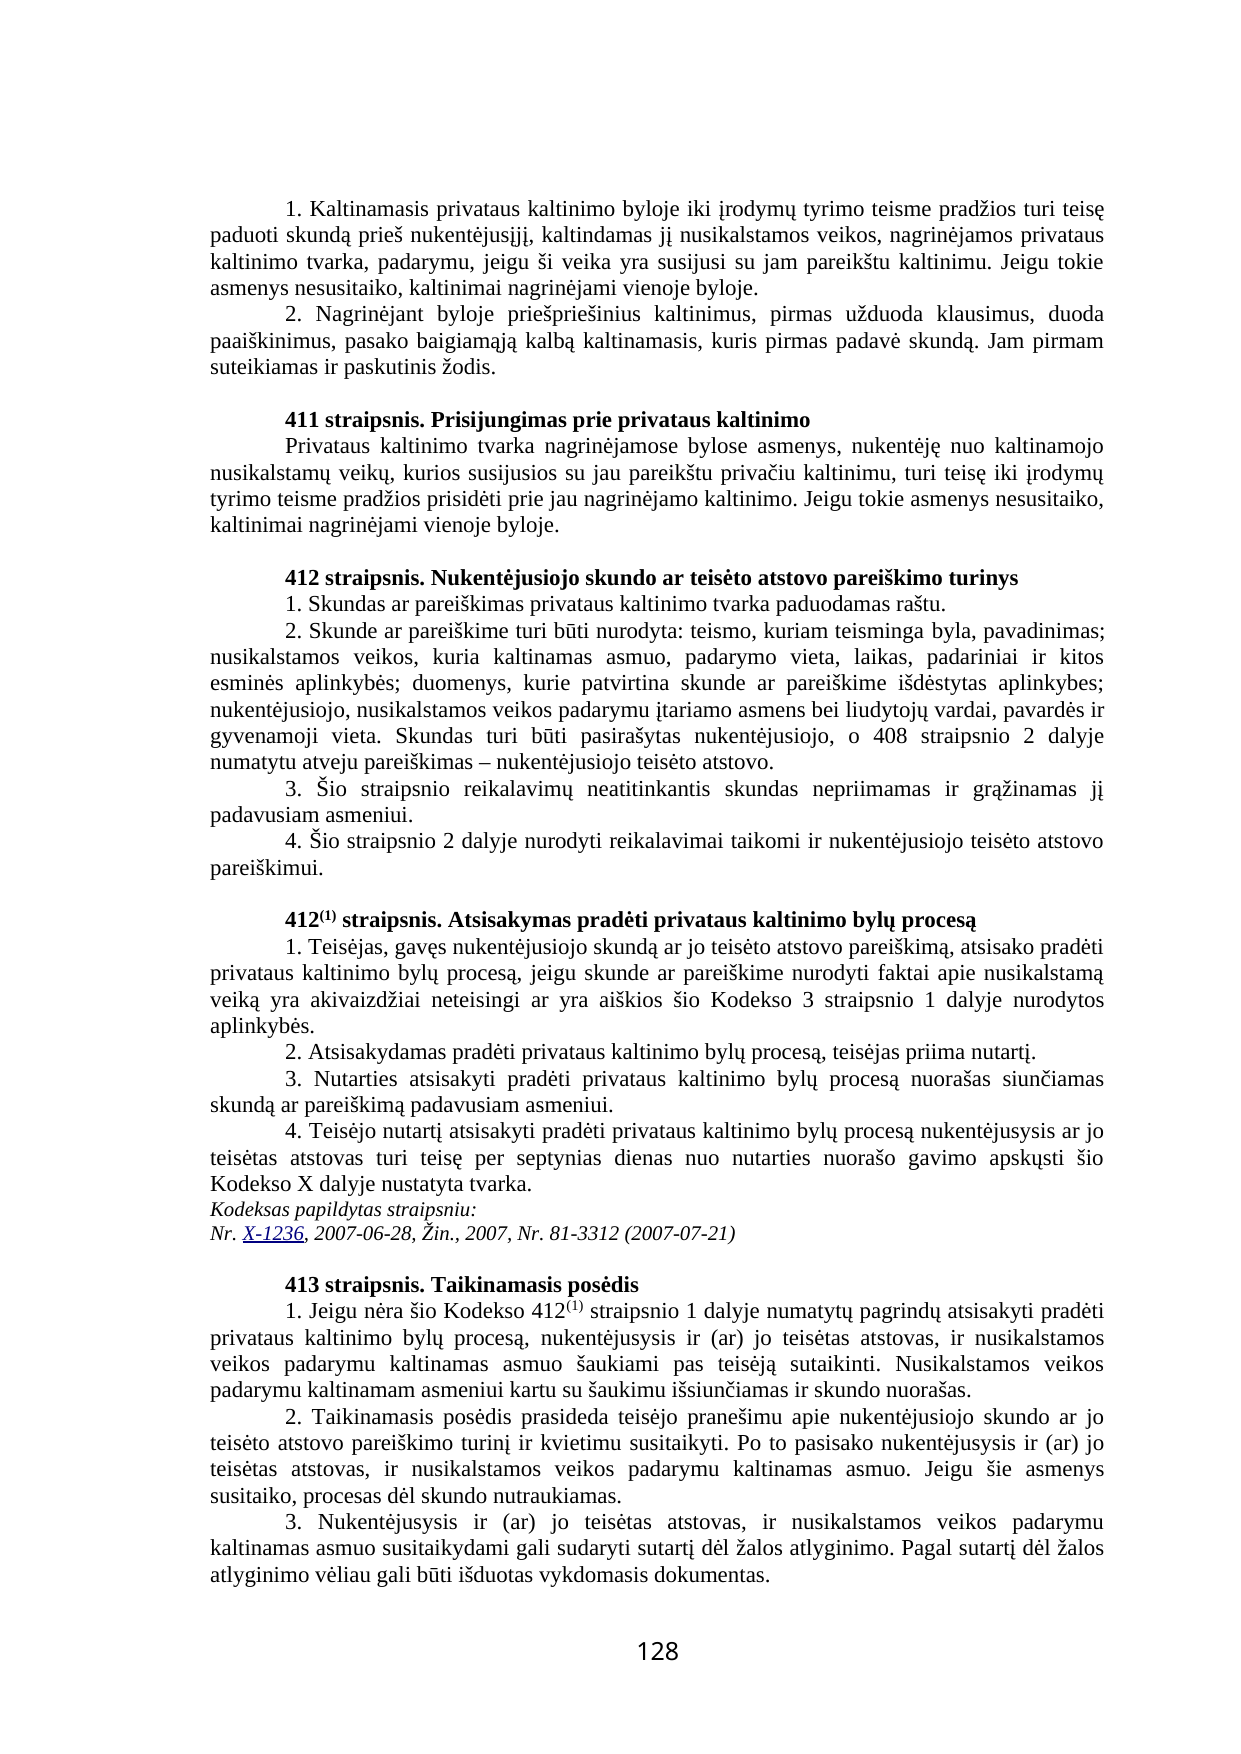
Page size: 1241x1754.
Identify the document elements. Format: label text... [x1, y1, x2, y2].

text 1. Teisėjas, gavęs nukentėjusiojo skundą ar jo teisėto atstovo pareiškimą, atsisako pradėti privataus kaltinimo bylų procesą, jeigu skunde ar pareiškime nurodyti faktai apie nusikalstamą veiką yra akivaizdžiai neteisingi ar yra aiškios šio Kodekso 3 straipsnio 1 dalyje nurodytos aplinkybės. [210, 933, 1106, 1038]
text Kodeksas papildytas straipsniu: [210, 1196, 1106, 1221]
text 2. Nagrinėjant byloje priešpriešinius kaltinimus, pirmas užduoda klausimus, duoda paaiškinimus, pasako baigiamąją kalbą kaltinamasis, kuris pirmas padavė skundą. Jam pirmam suteikiamas ir paskutinis žodis. [210, 300, 1106, 379]
text 411 straipsnis. Prisijungimas prie privataus kaltinimo [210, 406, 1106, 432]
text Privataus kaltinimo tvarka nagrinėjamose bylose asmenys, nukentėję nuo kaltinamojo nusikalstamų veikų, kurios susijusios su jau pareikštu privačiu kaltinimu, turi teisę iki įrodymų tyrimo teisme pradžios prisidėti prie jau nagrinėjamo kaltinimo. Jeigu tokie asmenys nesusitaiko, kaltinimai nagrinėjami vienoje byloje. [210, 432, 1106, 538]
text 412(1) straipsnis. Atsisakymas pradėti privataus kaltinimo bylų procesą [210, 907, 1106, 933]
text 3. Šio straipsnio reikalavimų neatitinkantis skundas nepriimamas ir grąžinamas jį padavusiam asmeniui. [210, 775, 1106, 827]
text 1. Skundas ar pareiškimas privataus kaltinimo tvarka paduodamas raštu. [210, 590, 1106, 617]
text 1. Jeigu nėra šio Kodekso 412(1) straipsnio 1 dalyje numatytų pagrindų atsisakyti pradėti privataus kaltinimo bylų procesą, nukentėjusysis ir (ar) jo teisėtas atstovas, ir nusikalstamos veikos padarymu kaltinamas asmuo šaukiami pas teisėją sutaikinti. Nusikalstamos veikos padarymu kaltinamam asmeniui kartu su šaukimu išsiunčiamas ir skundo nuorašas. [210, 1297, 1106, 1403]
text Nr. X-1236, 2007-06-28, Žin., 2007, Nr. 81-3312 (2007-07-21) [210, 1221, 1106, 1244]
text 4. Šio straipsnio 2 dalyje nurodyti reikalavimai taikomi ir nukentėjusiojo teisėto atstovo pareiškimui. [210, 827, 1106, 880]
text 2. Atsisakydamas pradėti privataus kaltinimo bylų procesą, teisėjas priima nutartį. [210, 1038, 1106, 1065]
text 4. Teisėjo nutartį atsisakyti pradėti privataus kaltinimo bylų procesą nukentėjusysis ar jo teisėtas atstovas turi teisę per septynias dienas nuo nutarties nuorašo gavimo apskųsti šio Kodekso X dalyje nustatyta tvarka. [210, 1117, 1106, 1196]
text 413 straipsnis. Taikinamasis posėdis [210, 1271, 1106, 1297]
text 3. Nutarties atsisakyti pradėti privataus kaltinimo bylų procesą nuorašas siunčiamas skundą ar pareiškimą padavusiam asmeniui. [210, 1065, 1106, 1117]
text 3. Nukentėjusysis ir (ar) jo teisėtas atstovas, ir nusikalstamos veikos padarymu kaltinamas asmuo susitaikydami gali sudaryti sutartį dėl žalos atlyginimo. Pagal sutartį dėl žalos atlyginimo vėliau gali būti išduotas vykdomasis dokumentas. [210, 1508, 1106, 1587]
text 1. Kaltinamasis privataus kaltinimo byloje iki įrodymų tyrimo teisme pradžios turi teisę paduoti skundą prieš nukentėjusįjį, kaltindamas jį nusikalstamos veikos, nagrinėjamos privataus kaltinimo tvarka, padarymu, jeigu ši veika yra susijusi su jam pareikštu kaltinimu. Jeigu tokie asmenys nesusitaiko, kaltinimai nagrinėjami vienoje byloje. [210, 195, 1106, 300]
text 2. Taikinamasis posėdis prasideda teisėjo pranešimu apie nukentėjusiojo skundo ar jo teisėto atstovo pareiškimo turinį ir kvietimu susitaikyti. Po to pasisako nukentėjusysis ir (ar) jo teisėtas atstovas, ir nusikalstamos veikos padarymu kaltinamas asmuo. Jeigu šie asmenys susitaiko, procesas dėl skundo nutraukiamas. [210, 1403, 1106, 1508]
text 412 straipsnis. Nukentėjusiojo skundo ar teisėto atstovo pareiškimo turinys [210, 564, 1106, 590]
text 2. Skunde ar pareiškime turi būti nurodyta: teismo, kuriam teisminga byla, pavadinimas; nusikalstamos veikos, kuria kaltinamas asmuo, padarymo vieta, laikas, padariniai ir kitos esminės aplinkybės; duomenys, kurie patvirtina skunde ar pareiškime išdėstytas aplinkybes; nukentėjusiojo, nusikalstamos veikos padarymu įtariamo asmens bei liudytojų vardai, pavardės ir gyvenamoji vieta. Skundas turi būti pasirašytas nukentėjusiojo, o 408 straipsnio 2 dalyje numatytu atveju pareiškimas – nukentėjusiojo teisėto atstovo. [210, 617, 1106, 775]
